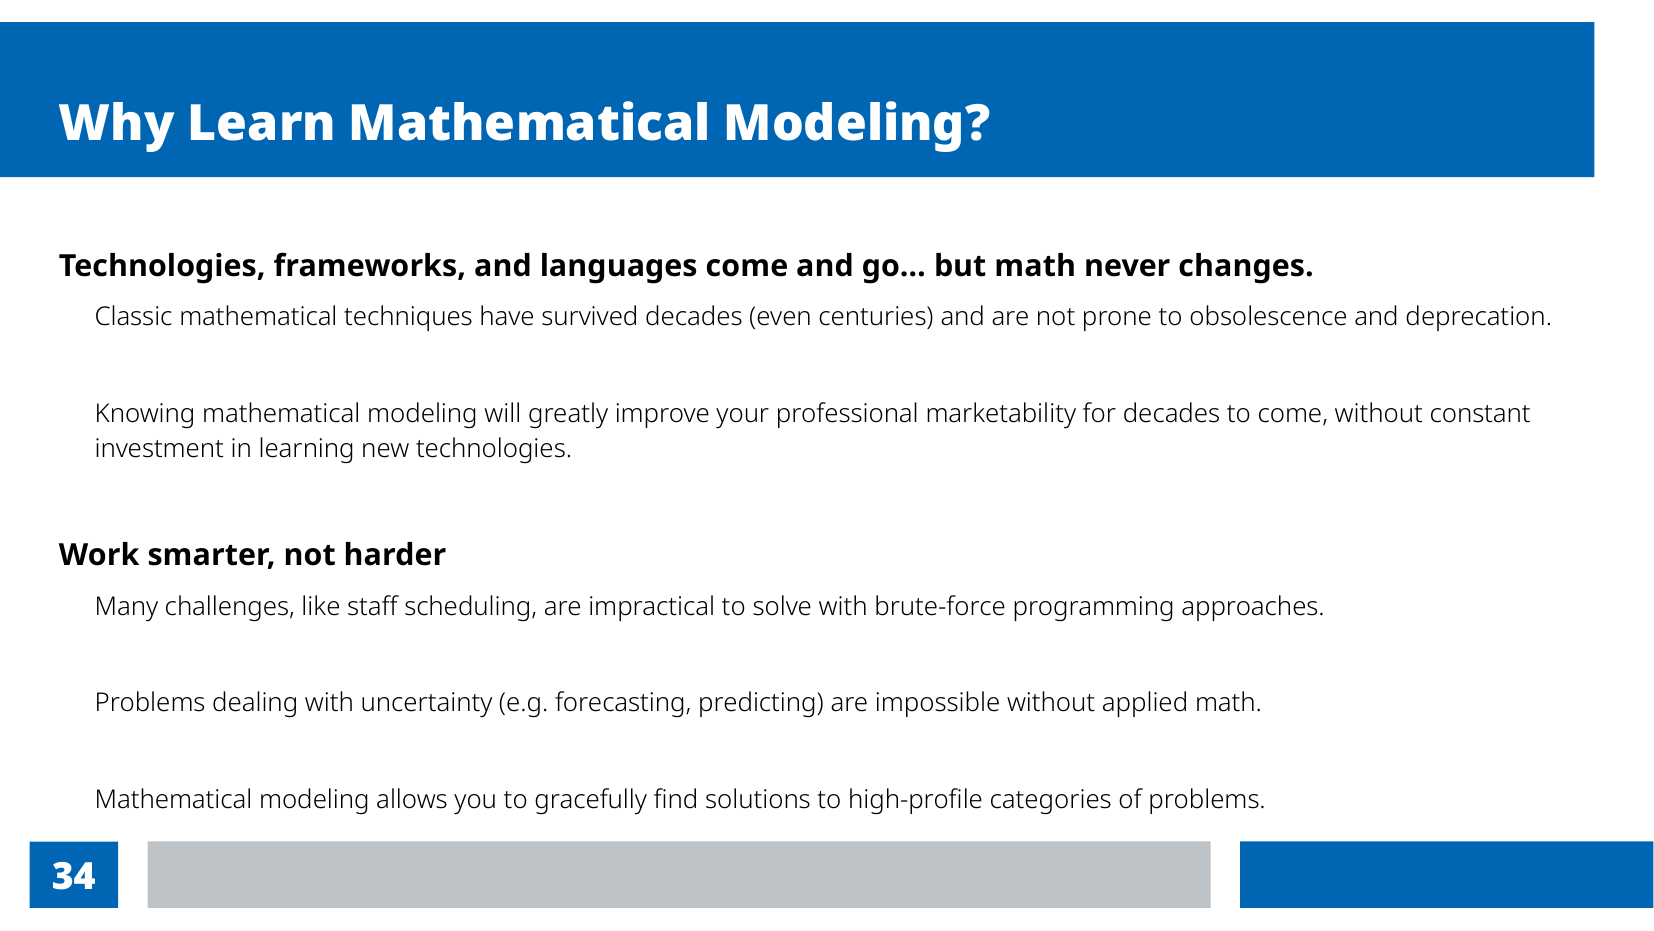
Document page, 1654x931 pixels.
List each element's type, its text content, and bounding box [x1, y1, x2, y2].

list Technologies, frameworks, and languages come and go… but math never changes. Classic mathematical techniques have survived decades (even centuries) and are not prone to obsolescence and deprecation. Knowing mathematical modeling will greatly improve your professional marketability for decades to come, without constant investment in learning new technologies. Work smarter, not harder Many challenges, like staff scheduling, are impractical to solve with brute-force programming approaches. Problems dealing with uncertainty (e.g. forecasting, predicting) are impossible without applied math. Mathematical modeling allows you to gracefully find solutions to high-profile categories of problems. [59, 243, 1565, 820]
title Why Learn Mathematical Modeling? [59, 44, 1595, 156]
